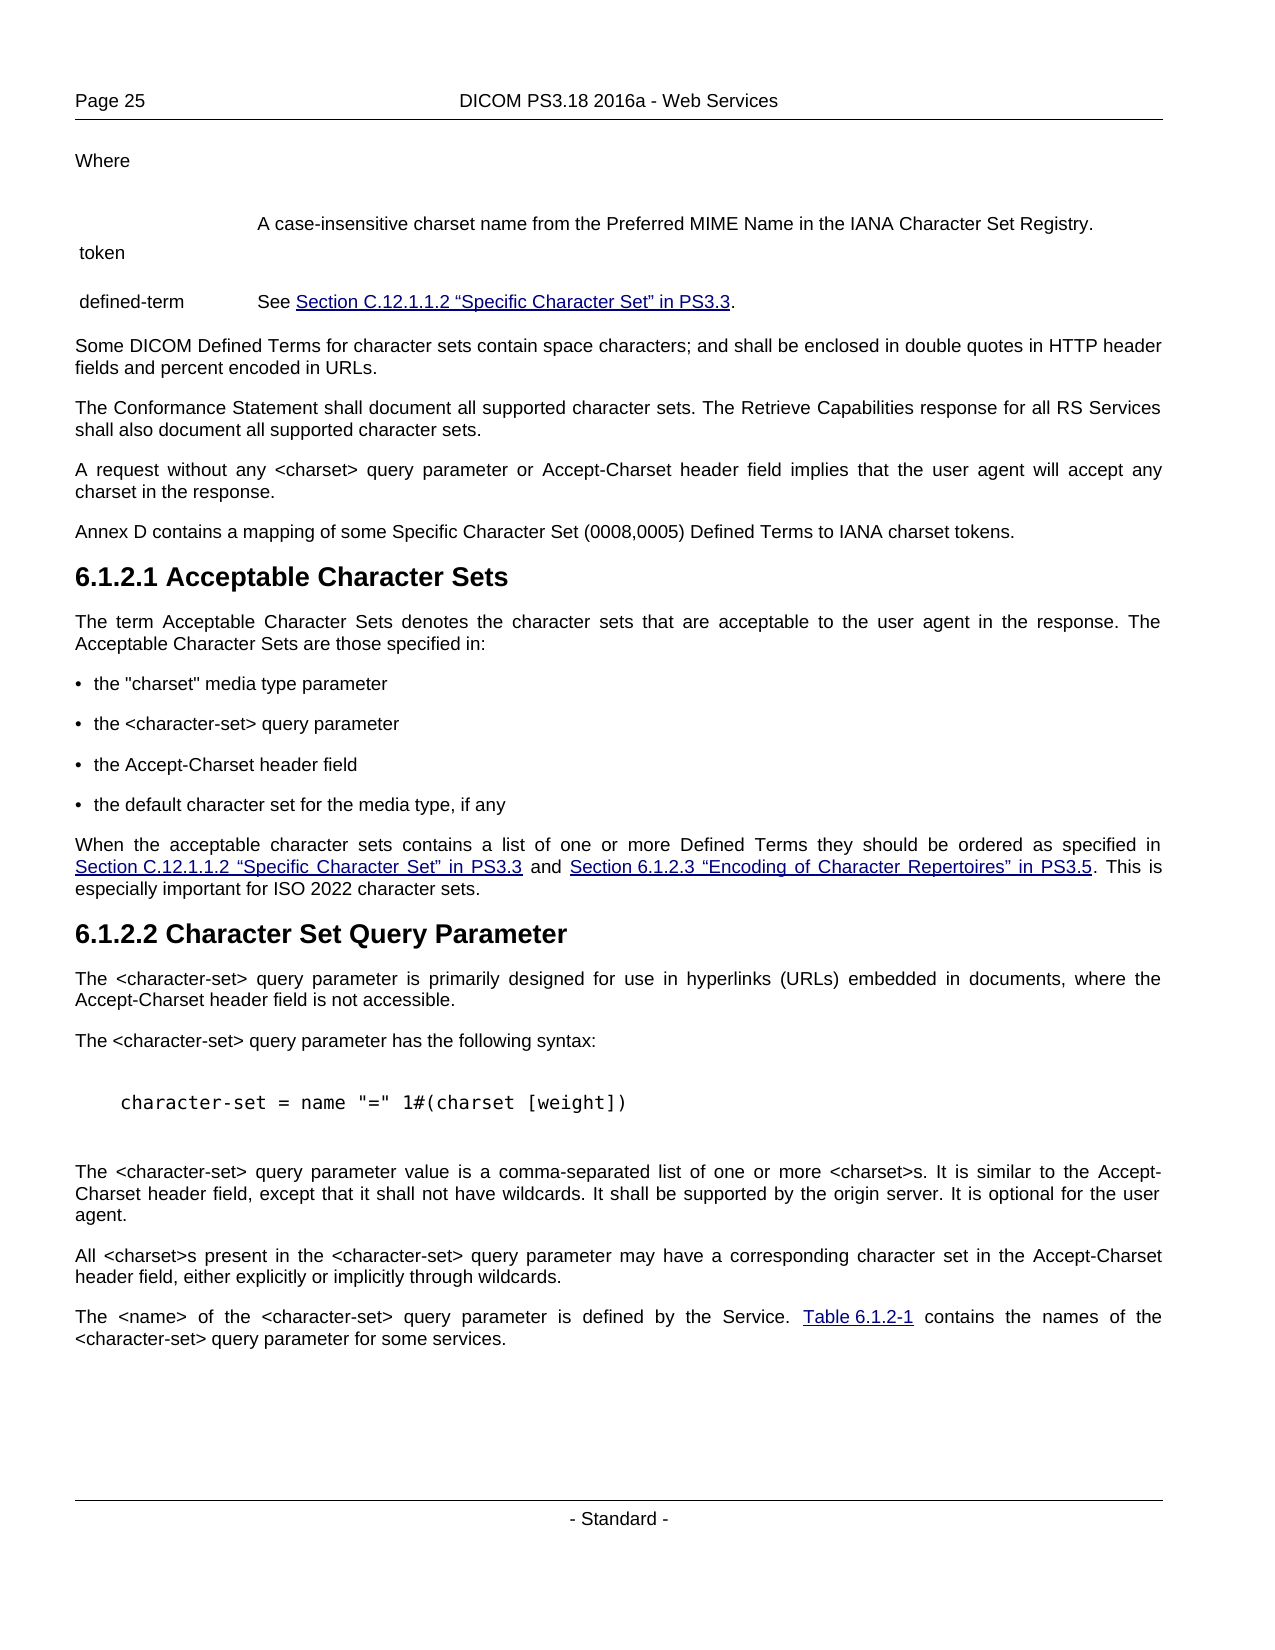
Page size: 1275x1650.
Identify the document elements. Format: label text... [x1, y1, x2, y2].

table_header token [75, 190, 253, 268]
list the <character-set> query parameter [75, 713, 1162, 735]
text 6.1.2.1 Acceptable Character Sets [75, 561, 1162, 592]
text Where [75, 150, 1162, 172]
table_header A case-insensitive charset name from the Preferred MIME Name in the IANA Character Set Registry. [253, 190, 1162, 268]
text The <character-set> query parameter has the following syntax: [75, 1029, 1162, 1051]
text The <character-set> query parameter value is a comma-separated list of one or more <charset>s. It is similar to the Accept-Charset header field, except that it shall not have wildcards. It shall be supported by the origin server. It is optional for the user agent. [75, 1161, 1162, 1226]
text The <name> of the <character-set> query parameter is defined by the Service. Table 6.1.2-1 contains the names of the <character-set> query parameter for some services. [75, 1306, 1162, 1349]
list the Accept-Charset header field [75, 753, 1162, 775]
table_cell defined-term [75, 268, 253, 316]
text All <charset>s present in the <character-set> query parameter may have a corresponding character set in the Accept-Charset header field, either explicitly or implicitly through wildcards. [75, 1244, 1162, 1288]
text Annex D contains a mapping of some Specific Character Set (0008,0005) Defined Terms to IANA charset tokens. [75, 521, 1162, 542]
text The Conformance Statement shall document all supported character sets. The Retrieve Capabilities response for all RS Services shall also document all supported character sets. [75, 397, 1162, 440]
text The term Acceptable Character Sets denotes the character sets that are acceptable to the user agent in the response. The Acceptable Character Sets are those specified in: [75, 611, 1162, 654]
text 6.1.2.2 Character Set Query Parameter [75, 918, 1162, 949]
text Some DICOM Defined Terms for character sets contain space characters; and shall be enclosed in double quotes in HTTP header fields and percent encoded in URLs. [75, 335, 1162, 378]
list the "charset" media type parameter [75, 673, 1162, 694]
text A request without any <charset> query parameter or Accept-Charset header field implies that the user agent will accept any charset in the response. [75, 459, 1162, 502]
text character-set = name "=" 1#(charset [weight]) [75, 1070, 1162, 1142]
list the default character set for the media type, if any [75, 794, 1162, 815]
text The <character-set> query parameter is primarily designed for use in hyperlinks (URLs) embedded in documents, where the Accept-Charset header field is not accessible. [75, 968, 1162, 1011]
text When the acceptable character sets contains a list of one or more Defined Terms they should be ordered as specified in Section C.12.1.1.2 “Specific Character Set” in PS3.3 and Section 6.1.2.3 “Encoding of Character Repertoires” in PS3.5. This is especially important for ISO 2022 character sets. [75, 834, 1162, 899]
table_cell See Section C.12.1.1.2 “Specific Character Set” in PS3.3. [253, 268, 1162, 316]
